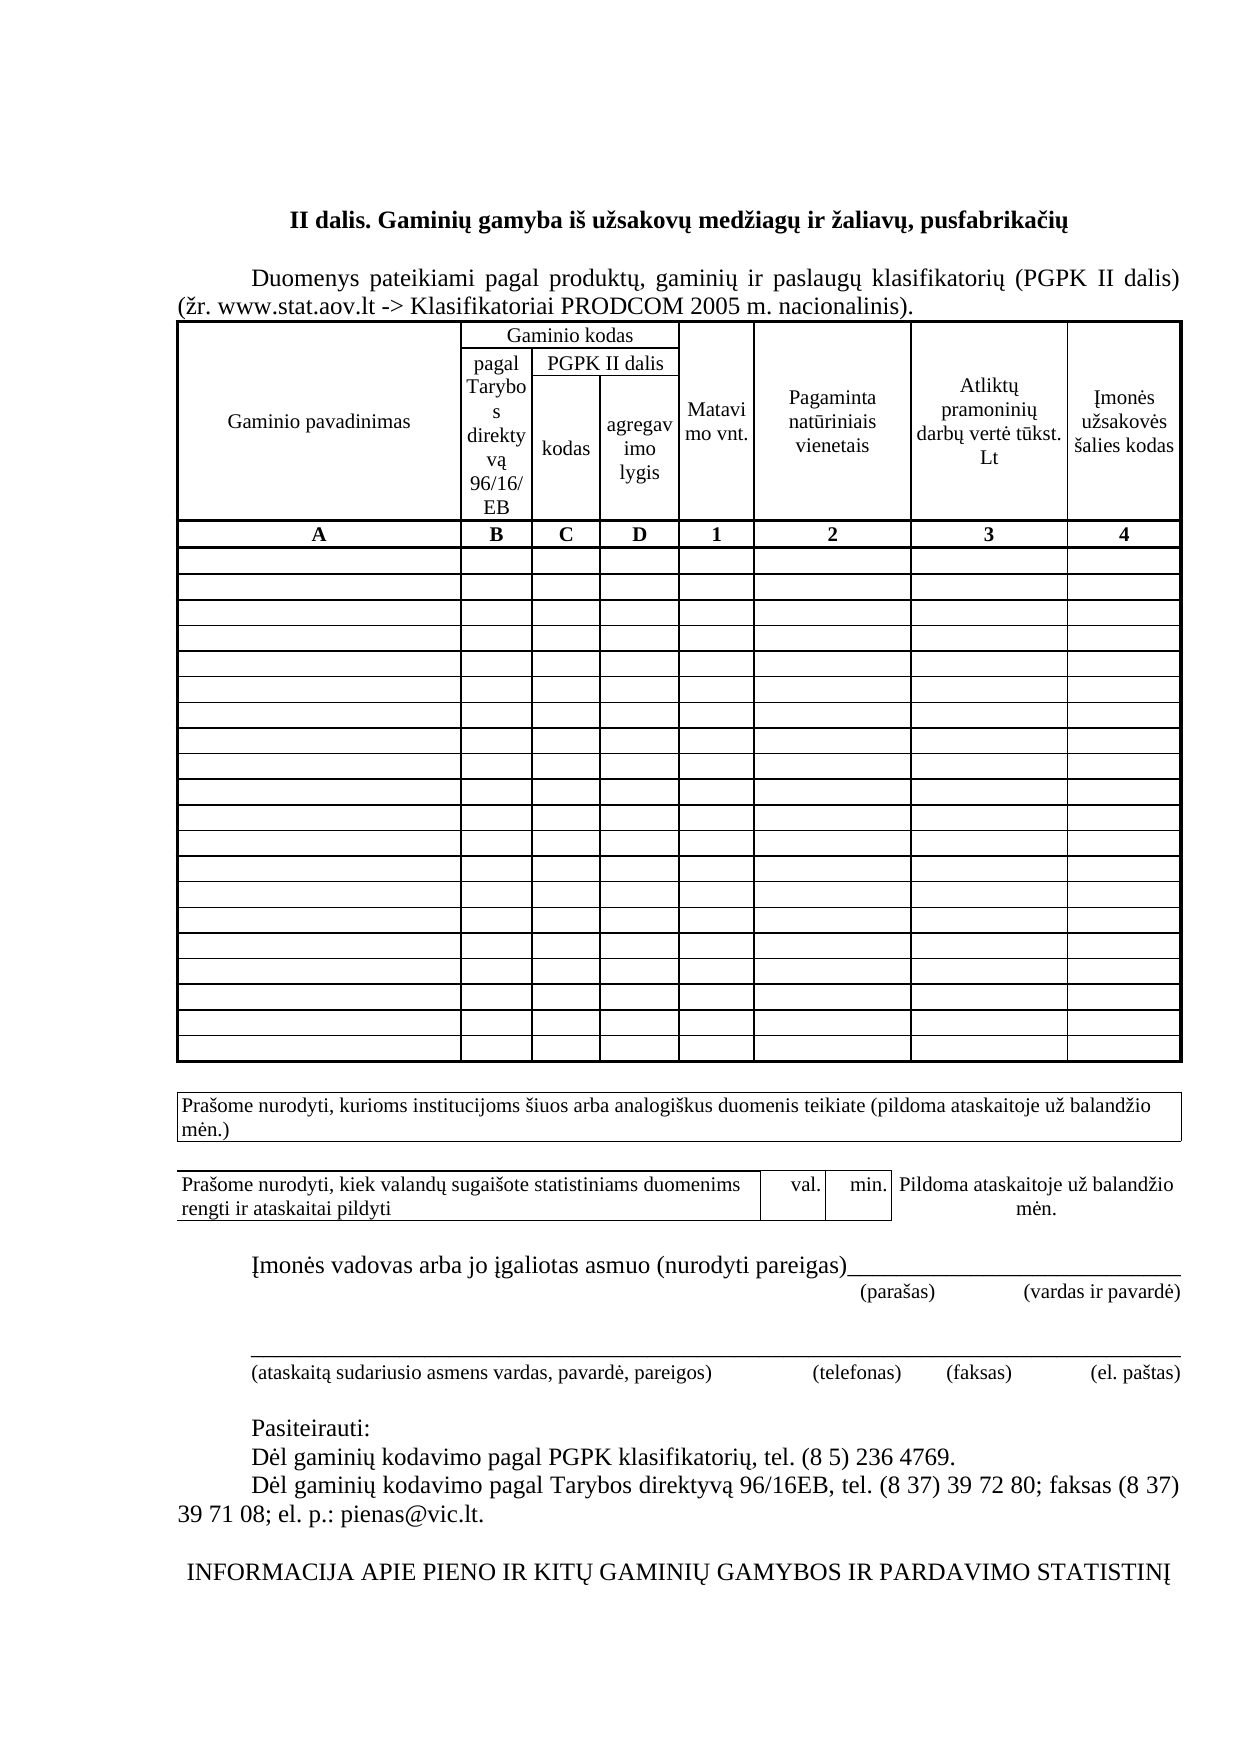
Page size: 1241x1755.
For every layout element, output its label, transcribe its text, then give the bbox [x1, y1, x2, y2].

text II dalis. Gaminių gamyba iš užsakovų medžiagų ir žaliavų, pusfabrikačių [177, 205, 1181, 234]
text Duomenys pateikiami pagal produktų, gaminių ir paslaugų klasifikatorių (PGPK II dalis) (žr. www.stat.aov.lt -> Klasifikatoriai PRODCOM 2005 m. nacionalinis). [177, 263, 1181, 320]
text (parašas) (vardas ir pavardė) [777, 1279, 1181, 1303]
table_cell [1063, 857, 1067, 881]
table_cell [1063, 780, 1067, 804]
table_cell pagal Tarybos direktyvą 96/16/EB [462, 349, 531, 519]
table_cell [1063, 729, 1067, 753]
table_header Pagaminta natūriniais vienetais [755, 323, 910, 519]
table_cell [1063, 601, 1067, 624]
text Dėl gaminių kodavimo pagal PGPK klasifikatorių, tel. (8 5) 236 4769. [177, 1442, 1181, 1471]
table_cell [1063, 1036, 1067, 1060]
table_header Pildoma ataskaitoje už balandžio mėn. [892, 1170, 1181, 1219]
table_cell [1063, 549, 1067, 573]
table_cell [1063, 754, 1067, 778]
text Dėl gaminių kodavimo pagal Tarybos direktyvą 96/16EB, tel. (8 37) 39 72 80; faksas (8 37) 39 71 08; el. p.: pienas@vic.lt. [177, 1471, 1181, 1528]
table_header Gaminio pavadinimas [179, 323, 460, 519]
text (ataskaitą sudariusio asmens vardas, pavardė, pareigos) (telefonas) (faksas) (el. paštas) [177, 1360, 1181, 1384]
table_header Atliktų pramoninių darbų vertė tūkst. Lt [912, 323, 1067, 519]
table_cell [1063, 959, 1067, 983]
table_cell kodas [533, 376, 599, 519]
table_cell [1063, 652, 1067, 676]
table_cell [1063, 626, 1067, 650]
table_cell [1063, 1011, 1067, 1034]
table_cell PGPK II dalis [533, 349, 678, 374]
table_cell agregavimo lygis [601, 376, 678, 519]
text INFORMACIJA APIE PIENO IR KITŲ GAMINIŲ GAMYBOS IR PARDAVIMO STATISTINĮ [177, 1557, 1181, 1586]
table_cell [1063, 831, 1067, 855]
text Pasiteirauti: [177, 1413, 1181, 1442]
table_cell [1063, 575, 1067, 599]
table_cell [1063, 985, 1067, 1009]
table_header val. [761, 1171, 825, 1219]
table_cell [1063, 677, 1067, 701]
table_header min. [826, 1171, 891, 1219]
table_cell [1063, 882, 1067, 906]
table_cell 3 [1063, 522, 1067, 546]
table_cell [1063, 703, 1067, 727]
table_cell [1063, 908, 1067, 932]
table_header Matavimo vnt. [680, 323, 753, 519]
table_cell [1063, 806, 1067, 829]
table_header Įmonės užsakovės šalies kodas [1068, 323, 1179, 519]
table_cell [1063, 934, 1067, 958]
text Įmonės vadovas arba jo įgaliotas asmuo (nurodyti pareigas) [177, 1250, 1181, 1279]
